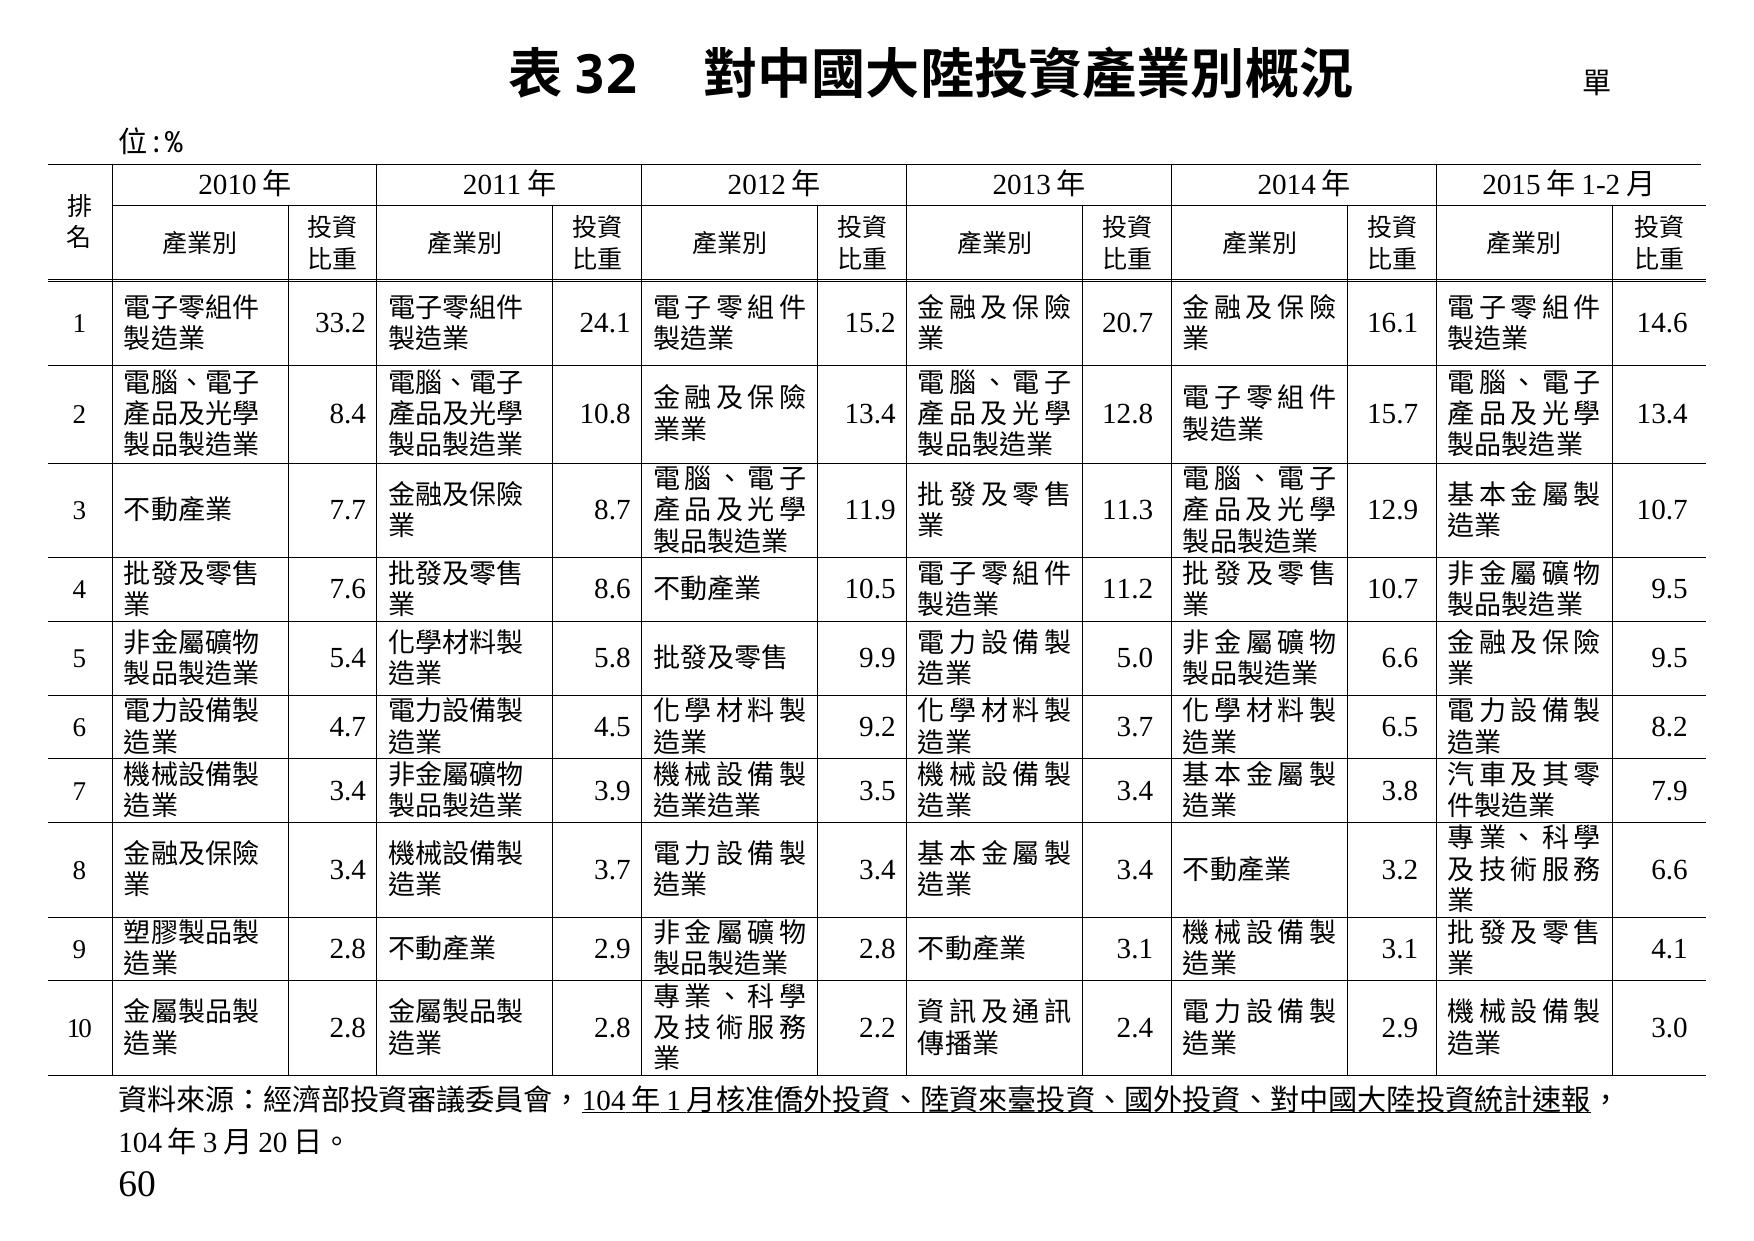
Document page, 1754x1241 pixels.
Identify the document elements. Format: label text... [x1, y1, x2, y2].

table_cell 機械設備製造業 [907, 759, 1082, 822]
table_cell 11.2 [1083, 558, 1171, 621]
table_cell 金融及保險業 [113, 823, 288, 917]
table_cell 3 [48, 464, 112, 557]
table_cell 電子零組件製造業 [1172, 366, 1347, 462]
table_cell 金屬製品製造業 [377, 981, 552, 1075]
table_cell 基本金屬製造業 [907, 823, 1082, 917]
table_cell 2.8 [289, 918, 376, 980]
table_cell 4 [48, 558, 112, 621]
table_cell 9.2 [818, 696, 906, 758]
table_cell 10 [48, 981, 112, 1075]
table_cell 化學材料製造業 [1172, 696, 1347, 758]
table_cell 2.8 [553, 981, 641, 1075]
table_cell 5 [48, 622, 112, 695]
table_cell 12.9 [1348, 464, 1436, 557]
table_cell 20.7 [1083, 282, 1171, 365]
table_cell 5.0 [1083, 622, 1171, 695]
table_cell 金融及保險業 [1172, 282, 1347, 365]
table_cell 產業別 [1172, 206, 1347, 278]
table_cell 投資比重 [1348, 206, 1436, 278]
table_cell 汽車及其零件製造業 [1437, 759, 1612, 822]
table_cell 電力設備製造業 [1172, 981, 1347, 1075]
table_cell 電子零組件製造業 [377, 282, 552, 365]
table_cell 2.4 [1083, 981, 1171, 1075]
table_cell 3.7 [553, 823, 641, 917]
table_cell 16.1 [1348, 282, 1436, 365]
table_cell 產業別 [1437, 206, 1612, 278]
table_cell 9.5 [1613, 558, 1706, 621]
table_cell 2.2 [818, 981, 906, 1075]
table_cell 投資比重 [818, 206, 906, 278]
table_cell 基本金屬製造業 [1172, 759, 1347, 822]
table_cell 金屬製品製造業 [113, 981, 288, 1075]
table_header 排名 [48, 165, 112, 278]
table_cell 7.9 [1613, 759, 1706, 822]
table_cell 11.3 [1083, 464, 1171, 557]
table_cell 產業別 [113, 206, 288, 278]
table_cell 10.7 [1348, 558, 1436, 621]
table_cell 產業別 [377, 206, 552, 278]
table_cell 金融及保險業 [1437, 622, 1612, 695]
table_cell 3.9 [553, 759, 641, 822]
table_cell 13.4 [1613, 366, 1706, 462]
table_cell 9.9 [818, 622, 906, 695]
table_cell 4.5 [553, 696, 641, 758]
table_cell 7.6 [289, 558, 376, 621]
table_cell 電力設備製造業 [1437, 696, 1612, 758]
table_cell 非金屬礦物製品製造業 [1172, 622, 1347, 695]
table_cell 3.0 [1613, 981, 1706, 1075]
table_cell 3.4 [1083, 759, 1171, 822]
table_cell 批發及零售業 [907, 464, 1082, 557]
table_cell 8 [48, 823, 112, 917]
table_cell 不動產業 [907, 918, 1082, 980]
table_cell 1 [48, 282, 112, 365]
table_cell 2.8 [818, 918, 906, 980]
table_cell 8.2 [1613, 696, 1706, 758]
table_cell 5.8 [553, 622, 641, 695]
table_cell 專業、科學及技術服務業 [1437, 823, 1612, 917]
table_cell 非金屬礦物製品製造業 [377, 759, 552, 822]
table_cell 9.5 [1613, 622, 1706, 695]
table_cell 3.4 [818, 823, 906, 917]
table_cell 機械設備製造業造業 [642, 759, 817, 822]
table_cell 不動產業 [642, 558, 817, 621]
table_cell 2.9 [1348, 981, 1436, 1075]
table_cell 10.8 [553, 366, 641, 462]
table_cell 5.4 [289, 622, 376, 695]
table_cell 投資比重 [1613, 206, 1706, 278]
table_cell 3.1 [1348, 918, 1436, 980]
table_cell 電腦、電子產品及光學製品製造業 [113, 366, 288, 462]
table_cell 14.6 [1613, 282, 1706, 365]
table_cell 批發及零售 [642, 622, 817, 695]
table_cell 2 [48, 366, 112, 462]
table_cell 非金屬礦物製品製造業 [642, 918, 817, 980]
table_cell 非金屬礦物製品製造業 [1437, 558, 1612, 621]
table_cell 13.4 [818, 366, 906, 462]
table_cell 6 [48, 696, 112, 758]
table_cell 電腦、電子產品及光學製品製造業 [1437, 366, 1612, 462]
table_header 2012年 [642, 165, 906, 204]
table_cell 11.9 [818, 464, 906, 557]
table_cell 電腦、電子產品及光學製品製造業 [642, 464, 817, 557]
table_cell 機械設備製造業 [1437, 981, 1612, 1075]
table_cell 7.7 [289, 464, 376, 557]
text 表32 對中國大陸投資產業別概況 單位:% [118, 47, 1636, 164]
table_cell 投資比重 [1083, 206, 1171, 278]
table_cell 15.2 [818, 282, 906, 365]
table_cell 7 [48, 759, 112, 822]
table_cell 6.6 [1613, 823, 1706, 917]
table_cell 基本金屬製造業 [1437, 464, 1612, 557]
table_cell 金融及保險業業 [642, 366, 817, 462]
table_cell 化學材料製造業 [377, 622, 552, 695]
table_cell 批發及零售業 [113, 558, 288, 621]
table_cell 電子零組件製造業 [113, 282, 288, 365]
table_cell 電力設備製造業 [113, 696, 288, 758]
table_cell 產業別 [907, 206, 1082, 278]
table_cell 機械設備製造業 [377, 823, 552, 917]
table_cell 不動產業 [113, 464, 288, 557]
table_cell 3.4 [289, 759, 376, 822]
text 資料來源：經濟部投資審議委員會，104年1月核准僑外投資、陸資來臺投資、國外投資、對中國大陸投資統計速報，104年3月20日。 [118, 1076, 1636, 1161]
table_cell 批發及零售業 [1437, 918, 1612, 980]
table_cell 投資比重 [553, 206, 641, 278]
table_cell 電腦、電子產品及光學製品製造業 [377, 366, 552, 462]
table_cell 2.9 [553, 918, 641, 980]
table_cell 電子零組件製造業 [642, 282, 817, 365]
table_cell 3.1 [1083, 918, 1171, 980]
table_header [1701, 164, 1706, 204]
table_cell 10.5 [818, 558, 906, 621]
table_cell 4.7 [289, 696, 376, 758]
table_cell 8.7 [553, 464, 641, 557]
table_cell 8.6 [553, 558, 641, 621]
table_header 2011年 [377, 165, 641, 204]
table_cell 化學材料製造業 [907, 696, 1082, 758]
table_cell 電腦、電子產品及光學製品製造業 [907, 366, 1082, 462]
table_cell 2.8 [289, 981, 376, 1075]
table_cell 電子零組件製造業 [907, 558, 1082, 621]
table_header 2013年 [907, 165, 1171, 204]
table_cell 非金屬礦物製品製造業 [113, 622, 288, 695]
table_cell 33.2 [289, 282, 376, 365]
table_cell 4.1 [1613, 918, 1706, 980]
table_cell 電力設備製造業 [377, 696, 552, 758]
table_cell 金融及保險業 [907, 282, 1082, 365]
table_cell 金融及保險業 [377, 464, 552, 557]
table_cell 電子零組件製造業 [1437, 282, 1612, 365]
table_cell 15.7 [1348, 366, 1436, 462]
table_cell 資訊及通訊傳播業 [907, 981, 1082, 1075]
table_cell 9 [48, 918, 112, 980]
table_cell 投資比重 [289, 206, 376, 278]
table_cell 不動產業 [1172, 823, 1347, 917]
table_cell 電力設備製造業 [907, 622, 1082, 695]
table_cell 3.4 [1083, 823, 1171, 917]
table_cell 化學材料製造業 [642, 696, 817, 758]
table_cell 3.7 [1083, 696, 1171, 758]
table_cell 產業別 [642, 206, 817, 278]
table_cell 24.1 [553, 282, 641, 365]
table_cell 批發及零售業 [377, 558, 552, 621]
table_cell 電力設備製造業 [642, 823, 817, 917]
table_header 2015年1-2月 [1437, 165, 1701, 204]
table_cell 不動產業 [377, 918, 552, 980]
table_cell 12.8 [1083, 366, 1171, 462]
table_cell 塑膠製品製造業 [113, 918, 288, 980]
table_cell 8.4 [289, 366, 376, 462]
table_cell 機械設備製造業 [113, 759, 288, 822]
table_cell 6.5 [1348, 696, 1436, 758]
table_cell 3.4 [289, 823, 376, 917]
table_cell 機械設備製造業 [1172, 918, 1347, 980]
table_header 2010年 [113, 165, 376, 204]
table_cell 3.2 [1348, 823, 1436, 917]
table_cell 電腦、電子產品及光學製品製造業 [1172, 464, 1347, 557]
table_cell 6.6 [1348, 622, 1436, 695]
table_cell 3.8 [1348, 759, 1436, 822]
table_header 2014年 [1172, 165, 1436, 204]
table_cell 批發及零售業 [1172, 558, 1347, 621]
table_cell 專業、科學及技術服務業 [642, 981, 817, 1075]
table_cell 10.7 [1613, 464, 1706, 557]
table_cell 3.5 [818, 759, 906, 822]
